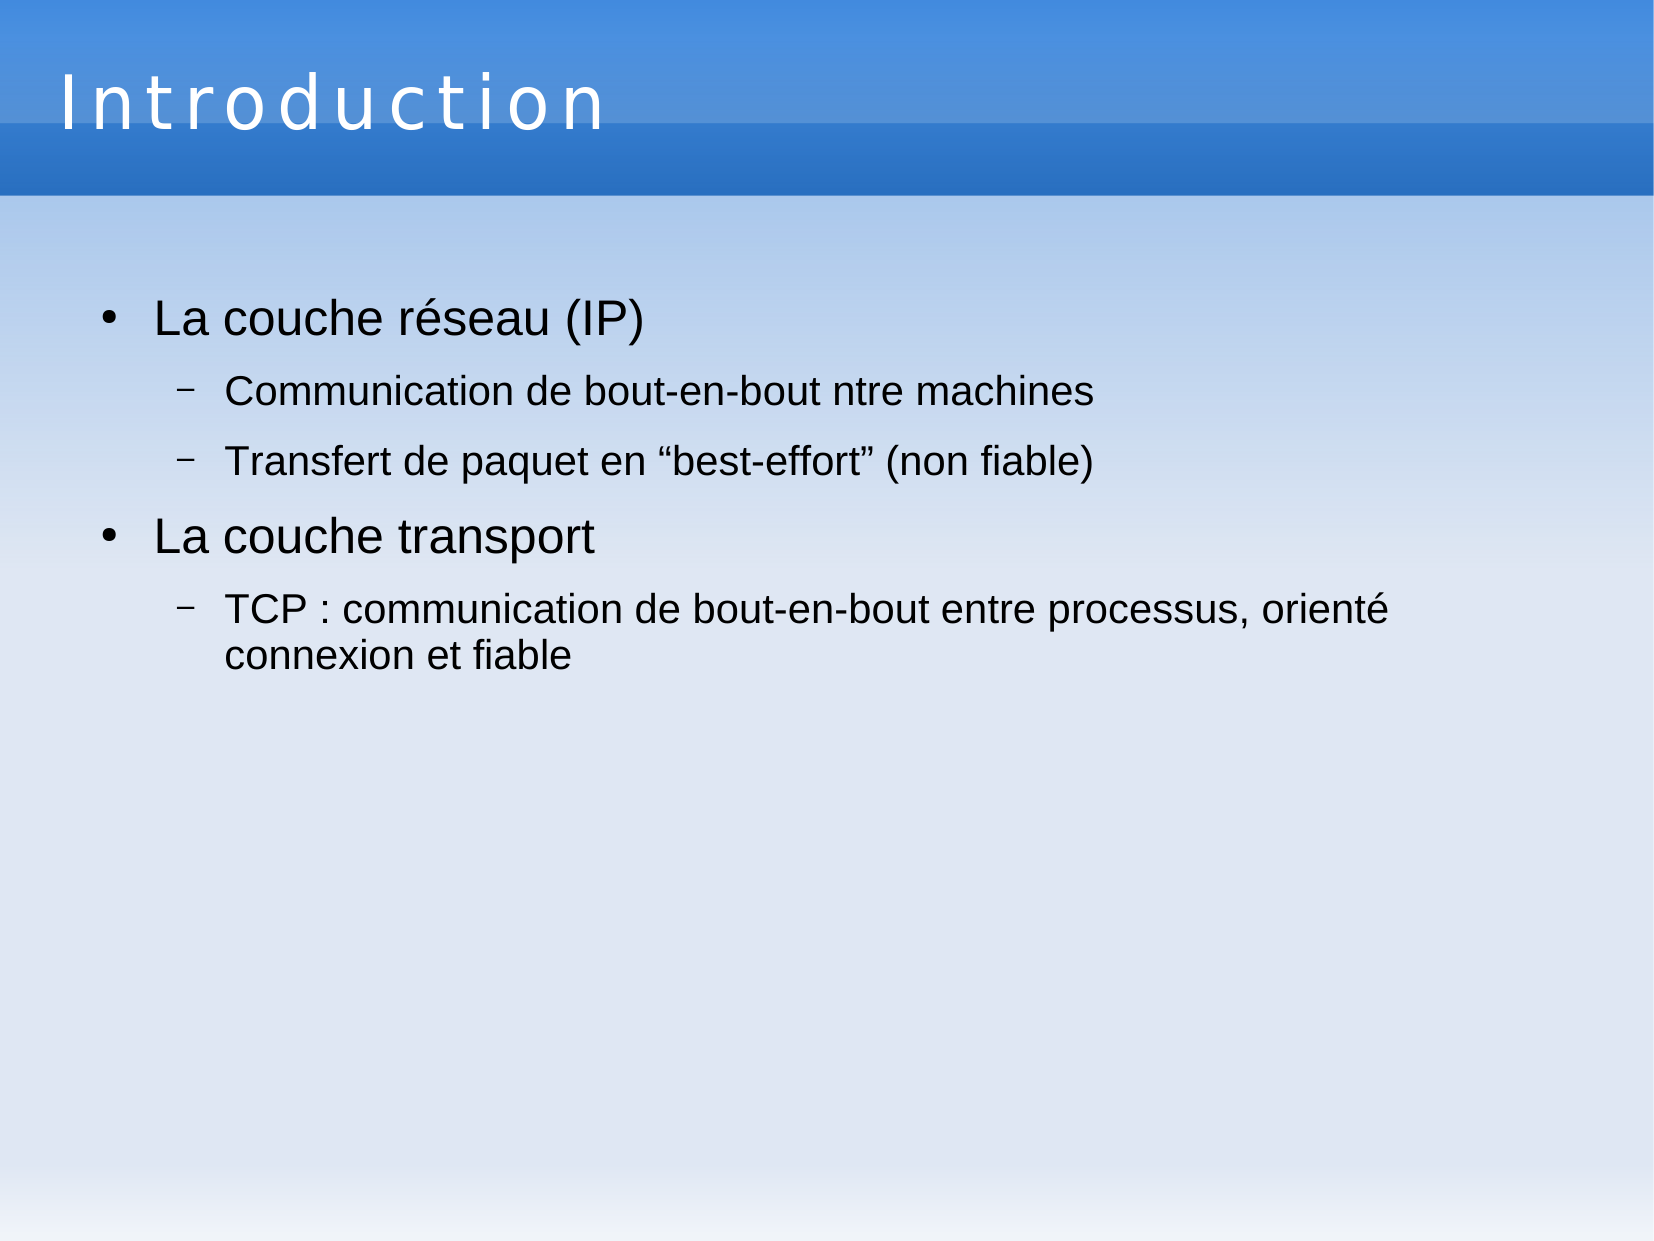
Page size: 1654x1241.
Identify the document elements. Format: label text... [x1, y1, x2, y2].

title Introduction [59, 29, 1270, 178]
picture [0, 0, 1654, 1241]
list La couche réseau (IP) Communication de bout-en-bout ntre machines Transfert de paquet en “best-effort” (non fiable) La couche transport TCP : communication de bout-en-bout entre processus, orienté connexion et fiable [82, 290, 1571, 1109]
